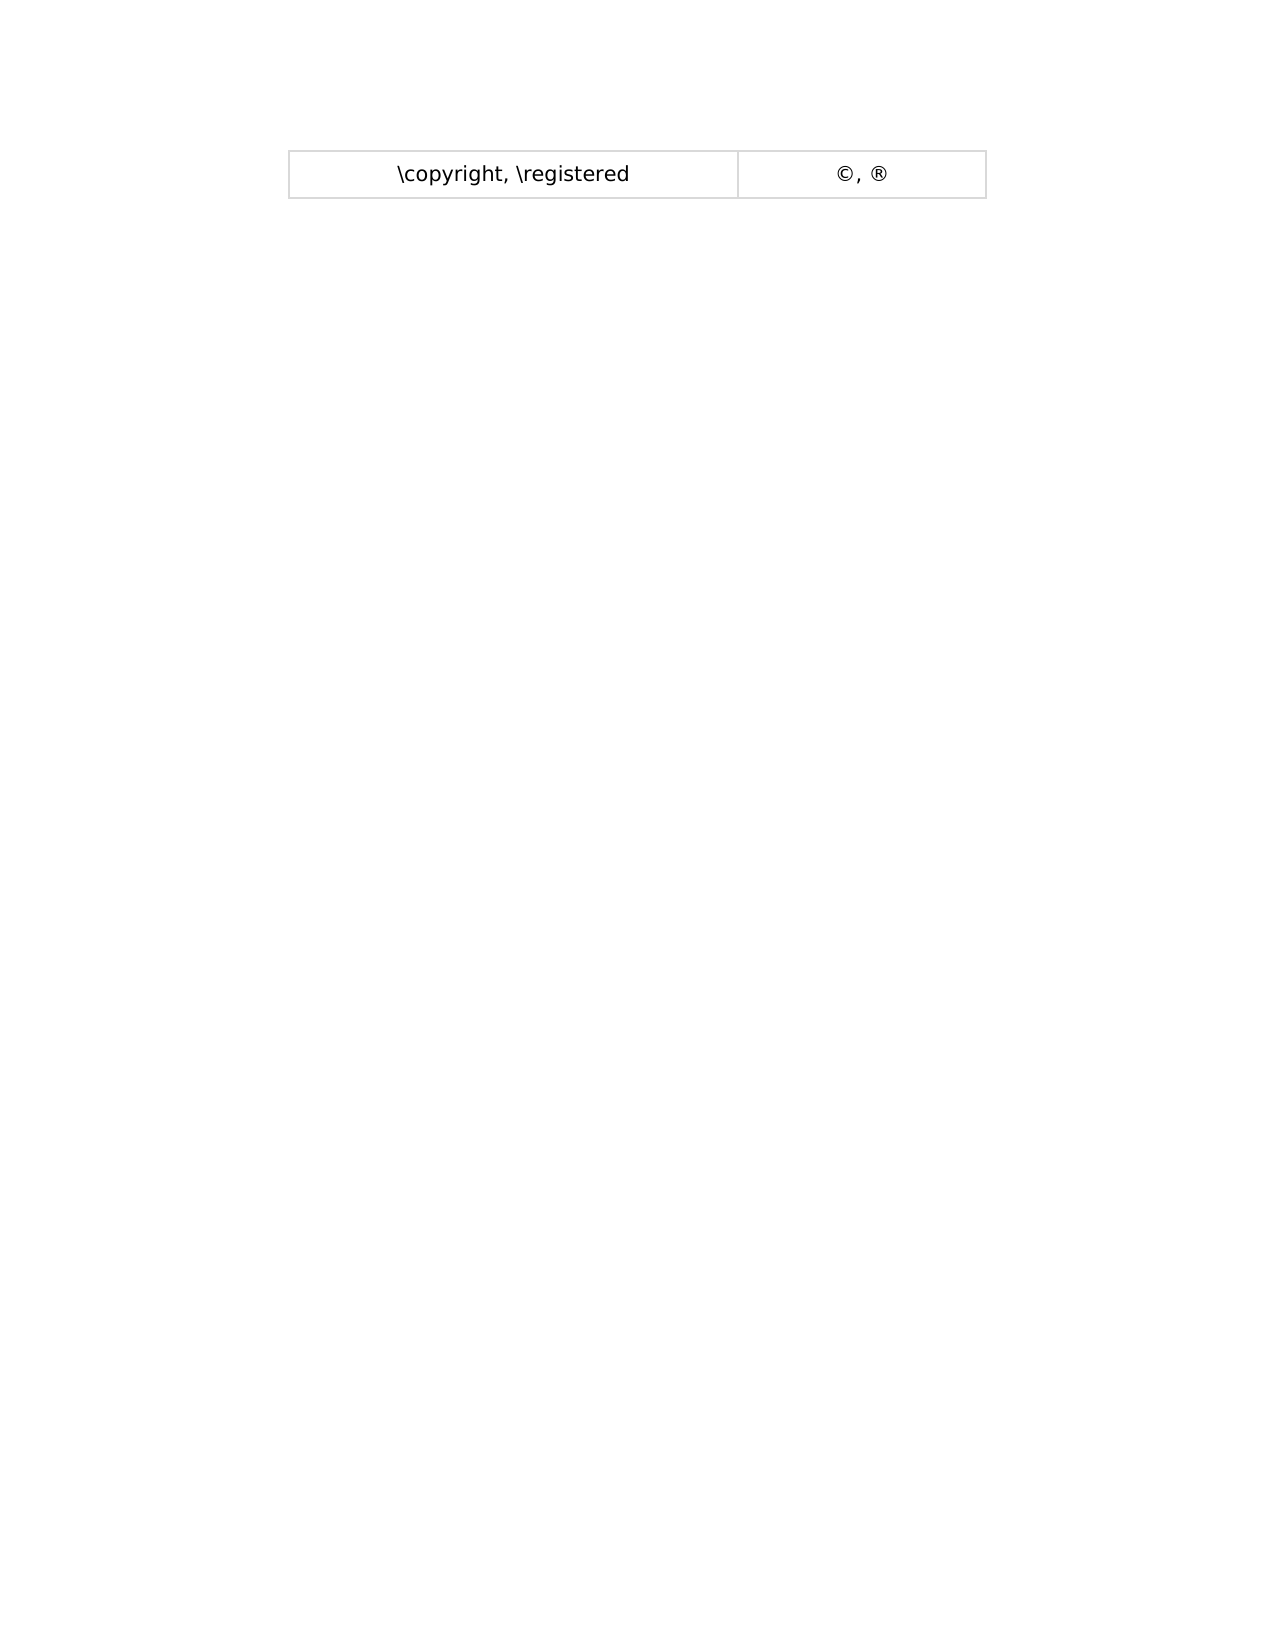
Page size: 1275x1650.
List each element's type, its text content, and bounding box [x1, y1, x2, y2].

table_cell ©, ® [739, 152, 985, 197]
table_cell \copyright, \registered [290, 152, 737, 197]
